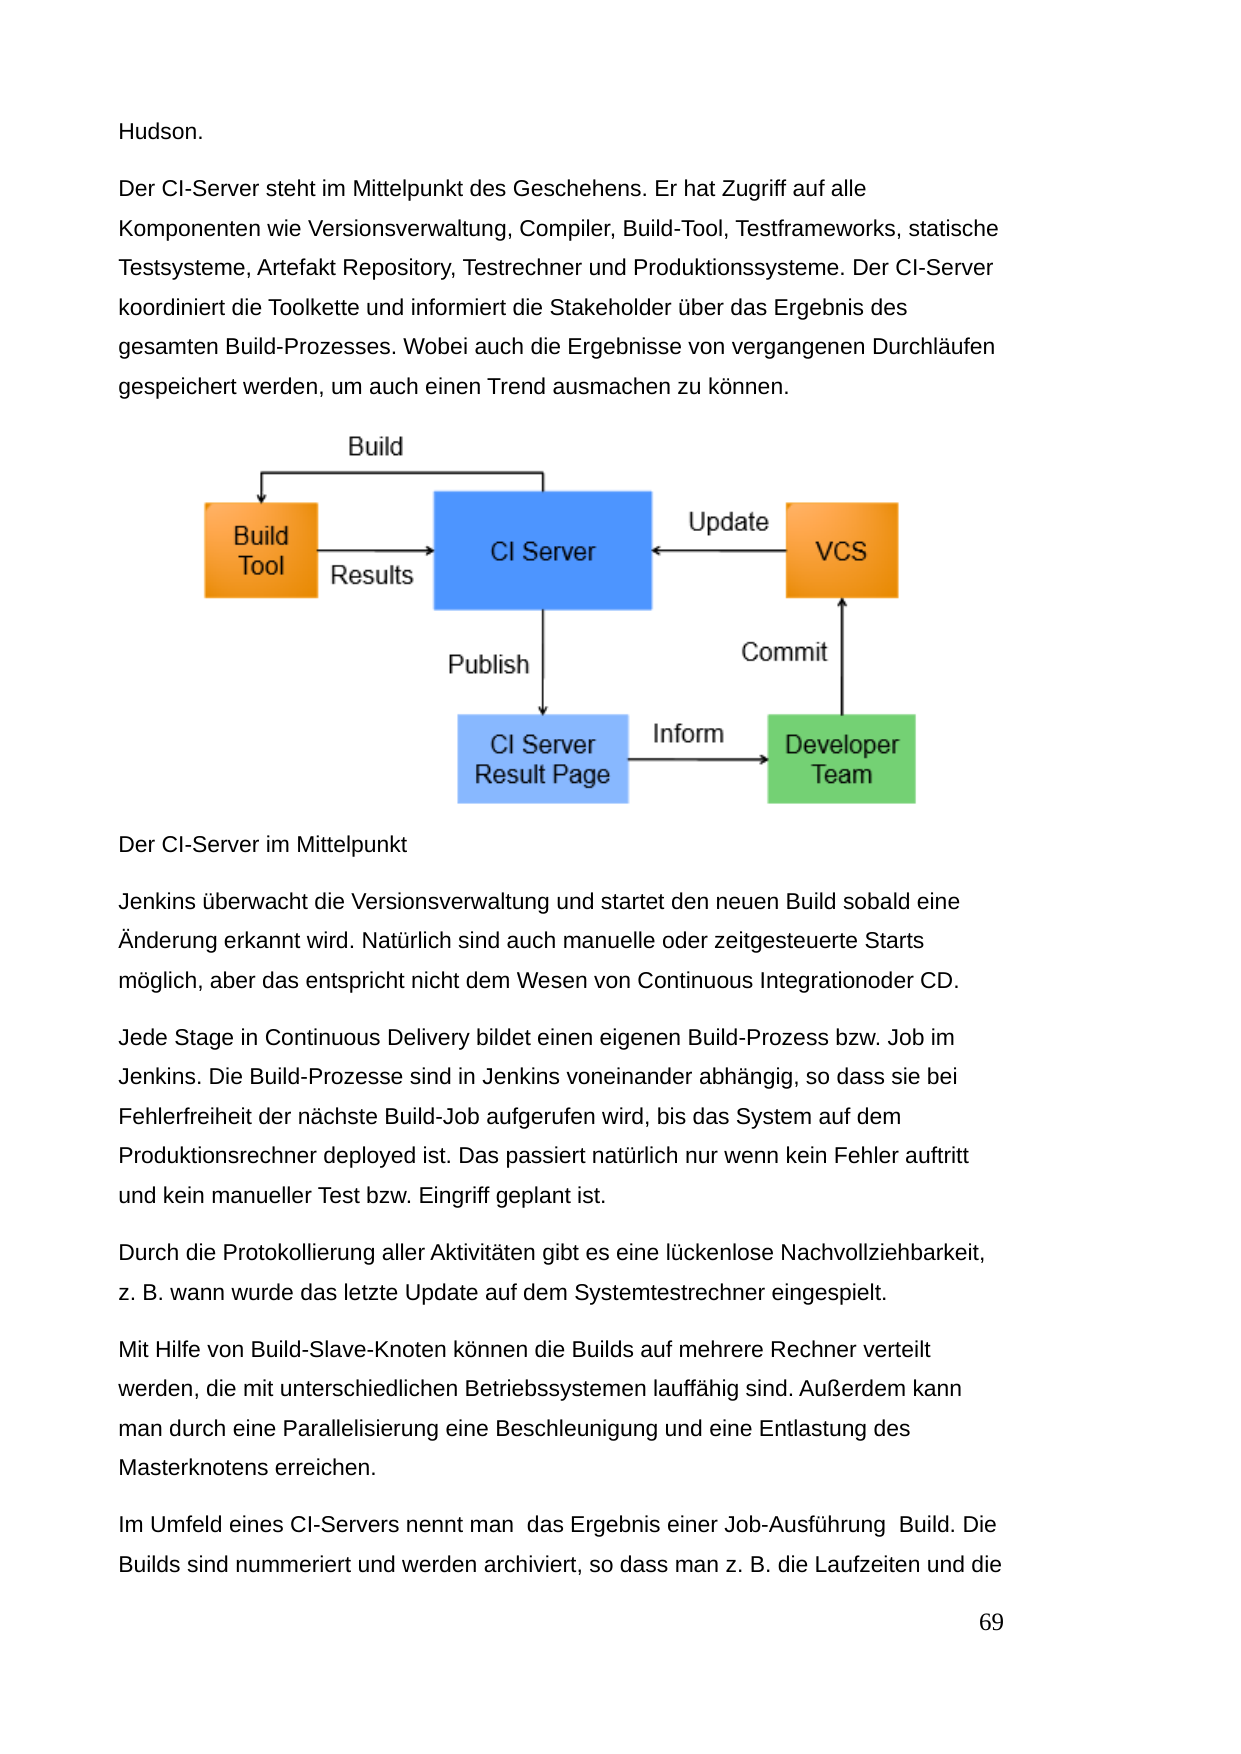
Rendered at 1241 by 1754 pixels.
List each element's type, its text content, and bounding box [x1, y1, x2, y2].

text Jede Stage in Continuous Delivery bildet einen eigenen Build-Prozess bzw. Job im Jenkins. Die Build-Prozesse sind in Jenkins voneinander abhängig, so dass sie bei Fehlerfreiheit der nächste Build-Job aufgerufen wird, bis das System auf dem Produktionsrechner deployed ist. Das passiert natürlich nur wenn kein Fehler auftritt und kein manueller Test bzw. Eingriff geplant ist. [118, 1024, 1004, 1208]
text Durch die Protokollierung aller Aktivitäten gibt es eine lückenlose Nachvollziehbarkeit, z. B. wann wurde das letzte Update auf dem Systemtestrechner eingespielt. [118, 1239, 1004, 1305]
text Jenkins überwacht die Versionsverwaltung und startet den neuen Build sobald eine Änderung erkannt wird. Natürlich sind auch manuelle oder zeitgesteuerte Starts möglich, aber das entspricht nicht dem Wesen von Continuous Integrationoder CD. [118, 888, 1004, 993]
text Der CI-Server im Mittelpunkt [118, 818, 1004, 857]
text Im Umfeld eines CI-Servers nennt man das Ergebnis einer Job-Ausführung Build. Die Builds sind nummeriert und werden archiviert, so dass man z. B. die Laufzeiten und die [118, 1511, 1004, 1577]
text Mit Hilfe von Build-Slave-Knoten können die Builds auf mehrere Rechner verteilt werden, die mit unterschiedlichen Betriebssystemen lauffähig sind. Außerdem kann man durch eine Parallelisierung eine Beschleunigung und eine Entlastung des Masterknotens erreichen. [118, 1336, 1004, 1480]
text Hudson. [118, 118, 1004, 144]
picture [195, 430, 927, 818]
text Der CI-Server steht im Mittelpunkt des Geschehens. Er hat Zugriff auf alle Komponenten wie Versionsverwaltung, Compiler, Build-Tool, Testframeworks, statische Testsysteme, Artefakt Repository, Testrechner und Produktionssysteme. Der CI-Server koordiniert die Toolkette und informiert die Stakeholder über das Ergebnis des gesamten Build-Prozesses. Wobei auch die Ergebnisse von vergangenen Durchläufen gespeichert werden, um auch einen Trend ausmachen zu können. [118, 175, 1004, 399]
